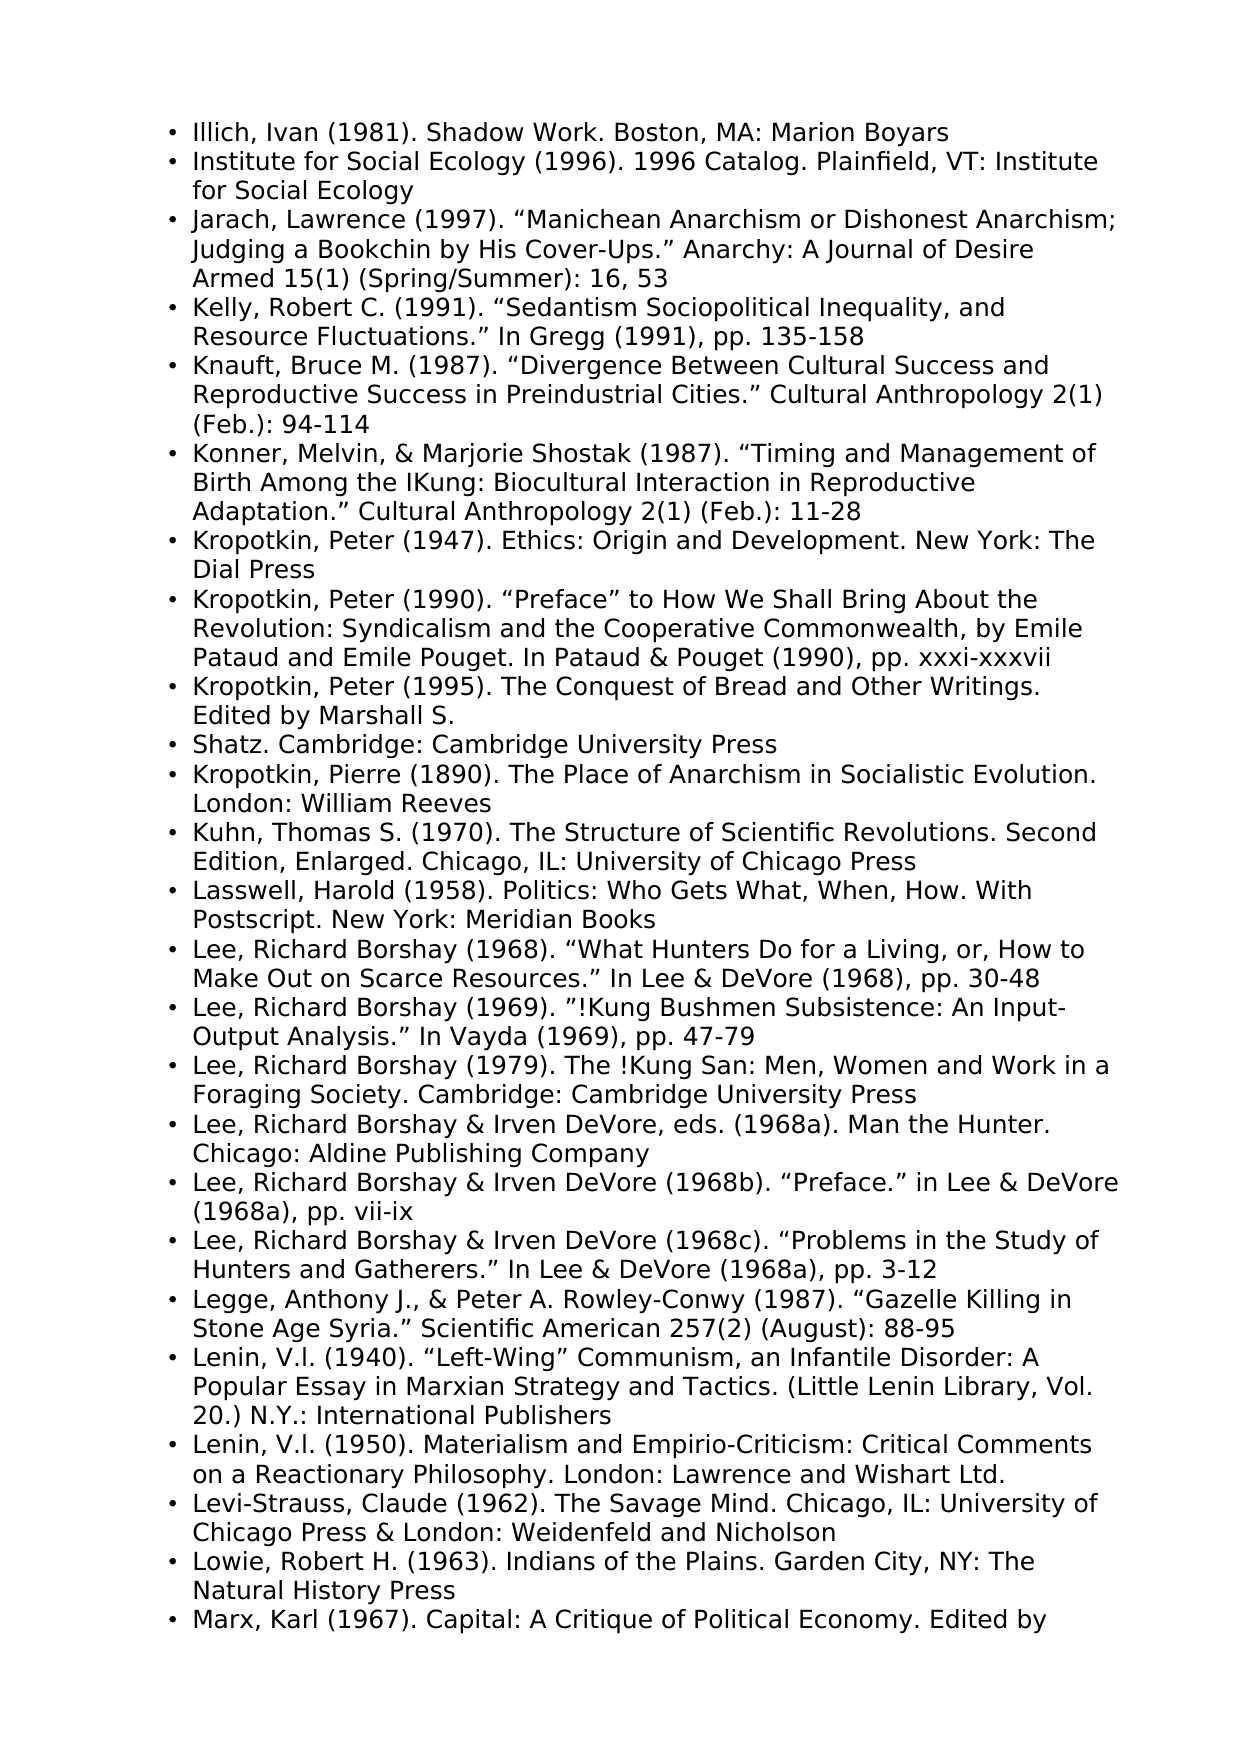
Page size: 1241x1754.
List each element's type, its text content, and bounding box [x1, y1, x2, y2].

list Kropotkin, Pierre (1890). The Place of Anarchism in Socialistic Evolution. London: William Reeves [177, 760, 1122, 818]
list Lee, Richard Borshay (1969). ”!Kung Bushmen Subsistence: An Input-Output Analysis.” In Vayda (1969), pp. 47-79 [177, 993, 1122, 1051]
list Institute for Social Ecology (1996). 1996 Catalog. Plainfield, VT: Institute for Social Ecology [177, 147, 1122, 206]
list Knauft, Bruce M. (1987). “Divergence Between Cultural Success and Reproductive Success in Preindustrial Cities.” Cultural Anthropology 2(1) (Feb.): 94-114 [177, 351, 1122, 439]
list Lowie, Robert H. (1963). Indians of the Plains. Garden City, NY: The Natural History Press [177, 1547, 1122, 1606]
list Marx, Karl (1967). Capital: A Critique of Political Economy. Edited by [177, 1606, 1122, 1635]
list Konner, Melvin, & Marjorie Shostak (1987). “Timing and Management of Birth Among the IKung: Biocultural Interaction in Reproductive Adaptation.” Cultural Anthropology 2(1) (Feb.): 11-28 [177, 439, 1122, 526]
list Lasswell, Harold (1958). Politics: Who Gets What, When, How. With Postscript. New York: Meridian Books [177, 876, 1122, 935]
list Jarach, Lawrence (1997). “Manichean Anarchism or Dishonest Anarchism; Judging a Bookchin by His Cover-Ups.” Anarchy: A Journal of Desire Armed 15(1) (Spring/Summer): 16, 53 [177, 206, 1122, 293]
list Shatz. Cambridge: Cambridge University Press [177, 731, 1122, 760]
list Legge, Anthony J., & Peter A. Rowley-Conwy (1987). “Gazelle Killing in Stone Age Syria.” Scientific American 257(2) (August): 88-95 [177, 1285, 1122, 1343]
list Kropotkin, Peter (1990). “Preface” to How We Shall Bring About the Revolution: Syndicalism and the Cooperative Commonwealth, by Emile Pataud and Emile Pouget. In Pataud & Pouget (1990), pp. xxxi-xxxvii [177, 585, 1122, 672]
list Kropotkin, Peter (1995). The Conquest of Bread and Other Writings. Edited by Marshall S. [177, 672, 1122, 731]
list Kuhn, Thomas S. (1970). The Structure of Scientific Revolutions. Second Edition, Enlarged. Chicago, IL: University of Chicago Press [177, 818, 1122, 876]
list Levi-Strauss, Claude (1962). The Savage Mind. Chicago, IL: University of Chicago Press & London: Weidenfeld and Nicholson [177, 1489, 1122, 1547]
list Kropotkin, Peter (1947). Ethics: Origin and Development. New York: The Dial Press [177, 526, 1122, 585]
list Lee, Richard Borshay (1968). “What Hunters Do for a Living, or, How to Make Out on Scarce Resources.” In Lee & DeVore (1968), pp. 30-48 [177, 935, 1122, 993]
list Lee, Richard Borshay & Irven DeVore (1968c). “Problems in the Study of Hunters and Gatherers.” In Lee & DeVore (1968a), pp. 3-12 [177, 1226, 1122, 1285]
list Kelly, Robert C. (1991). “Sedantism Sociopolitical Inequality, and Resource Fluctuations.” In Gregg (1991), pp. 135-158 [177, 293, 1122, 351]
list Lee, Richard Borshay (1979). The !Kung San: Men, Women and Work in a Foraging Society. Cambridge: Cambridge University Press [177, 1051, 1122, 1110]
list Lee, Richard Borshay & Irven DeVore (1968b). “Preface.” in Lee & DeVore (1968a), pp. vii-ix [177, 1168, 1122, 1226]
list Lee, Richard Borshay & Irven DeVore, eds. (1968a). Man the Hunter. Chicago: Aldine Publishing Company [177, 1110, 1122, 1168]
list Lenin, V.l. (1950). Materialism and Empirio-Criticism: Critical Comments on a Reactionary Philosophy. London: Lawrence and Wishart Ltd. [177, 1431, 1122, 1489]
list Illich, Ivan (1981). Shadow Work. Boston, MA: Marion Boyars [177, 118, 1122, 147]
list Lenin, V.l. (1940). “Left-Wing” Communism, an Infantile Disorder: A Popular Essay in Marxian Strategy and Tactics. (Little Lenin Library, Vol. 20.) N.Y.: International Publishers [177, 1343, 1122, 1431]
